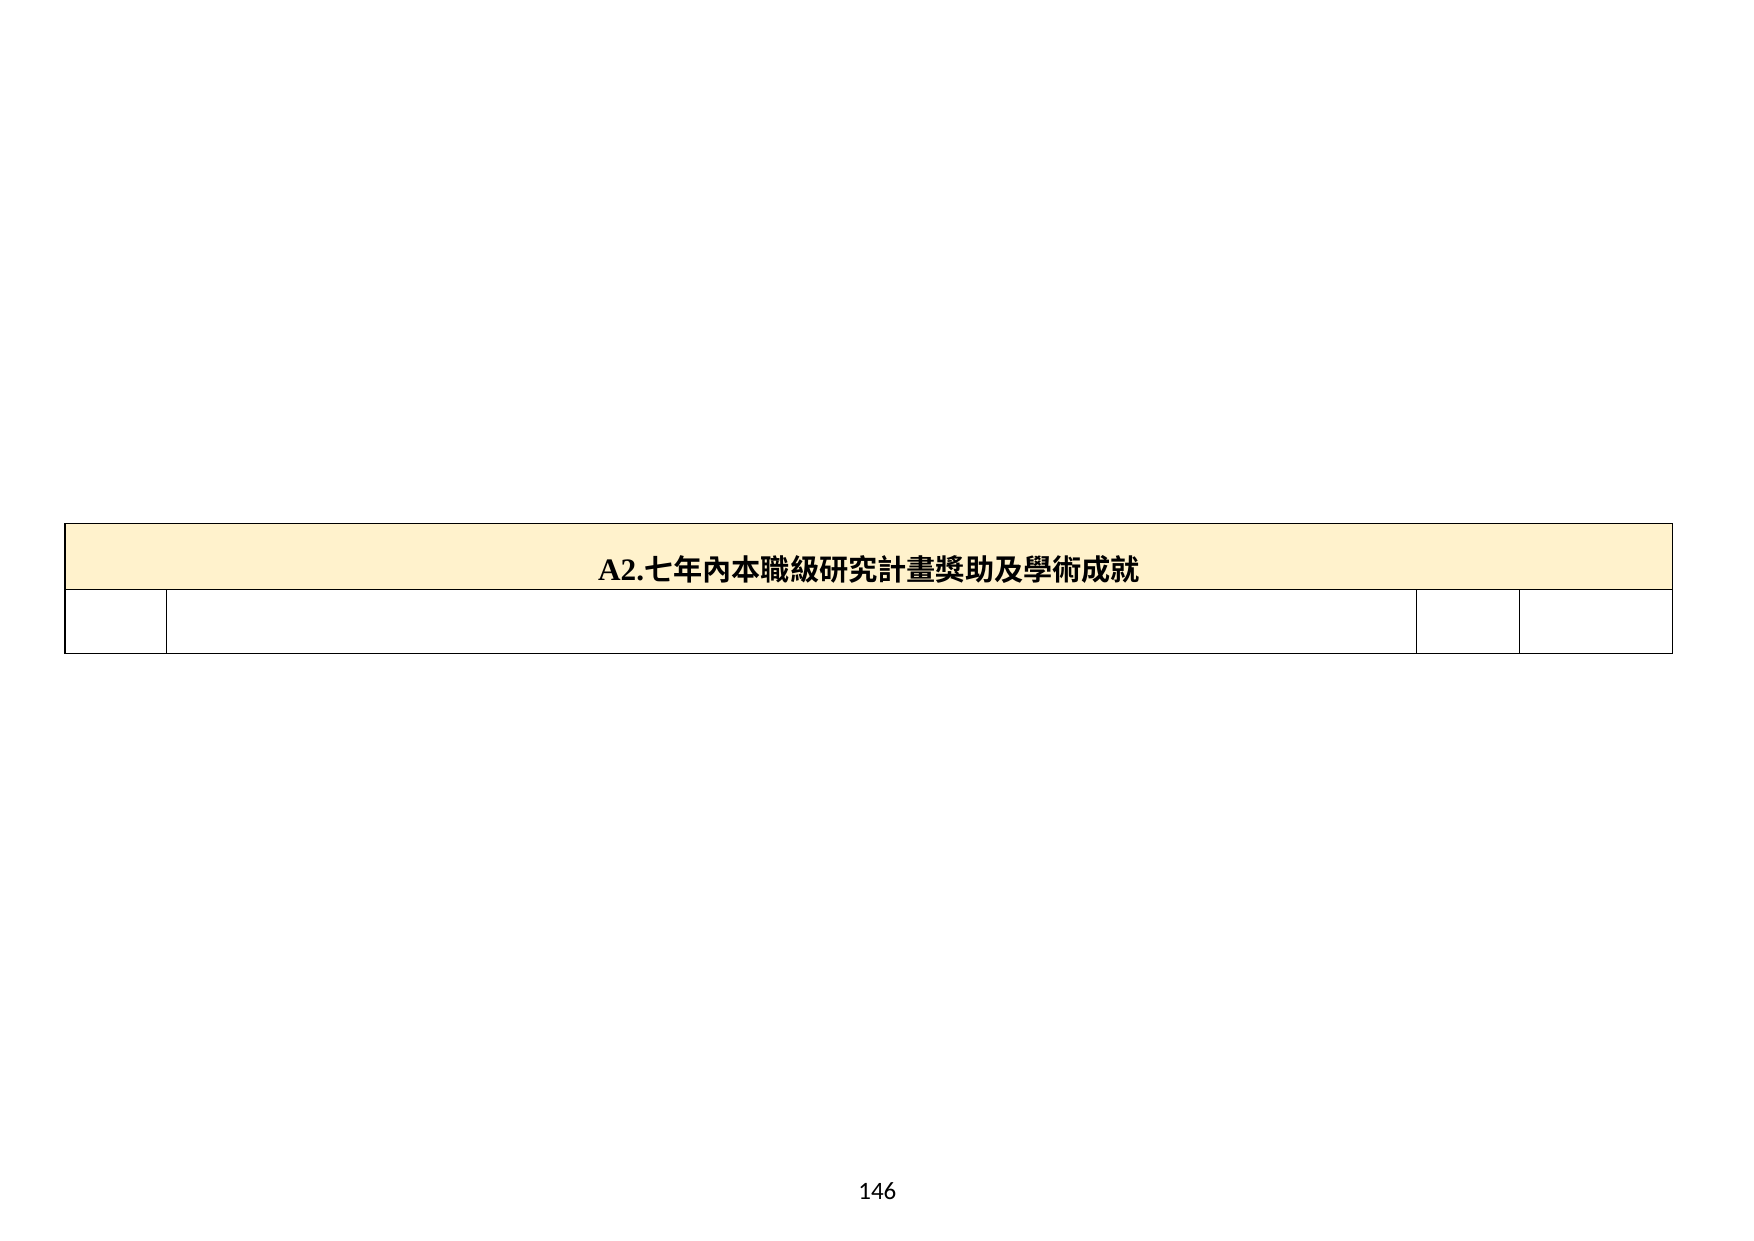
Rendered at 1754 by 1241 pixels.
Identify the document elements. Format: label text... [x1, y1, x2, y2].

table_header A2.七年內本職級研究計畫獎助及學術成就 [66, 524, 1672, 589]
table_cell [1417, 590, 1519, 653]
table_cell [1520, 590, 1672, 653]
table_cell [167, 590, 1416, 653]
table_cell [66, 590, 166, 653]
